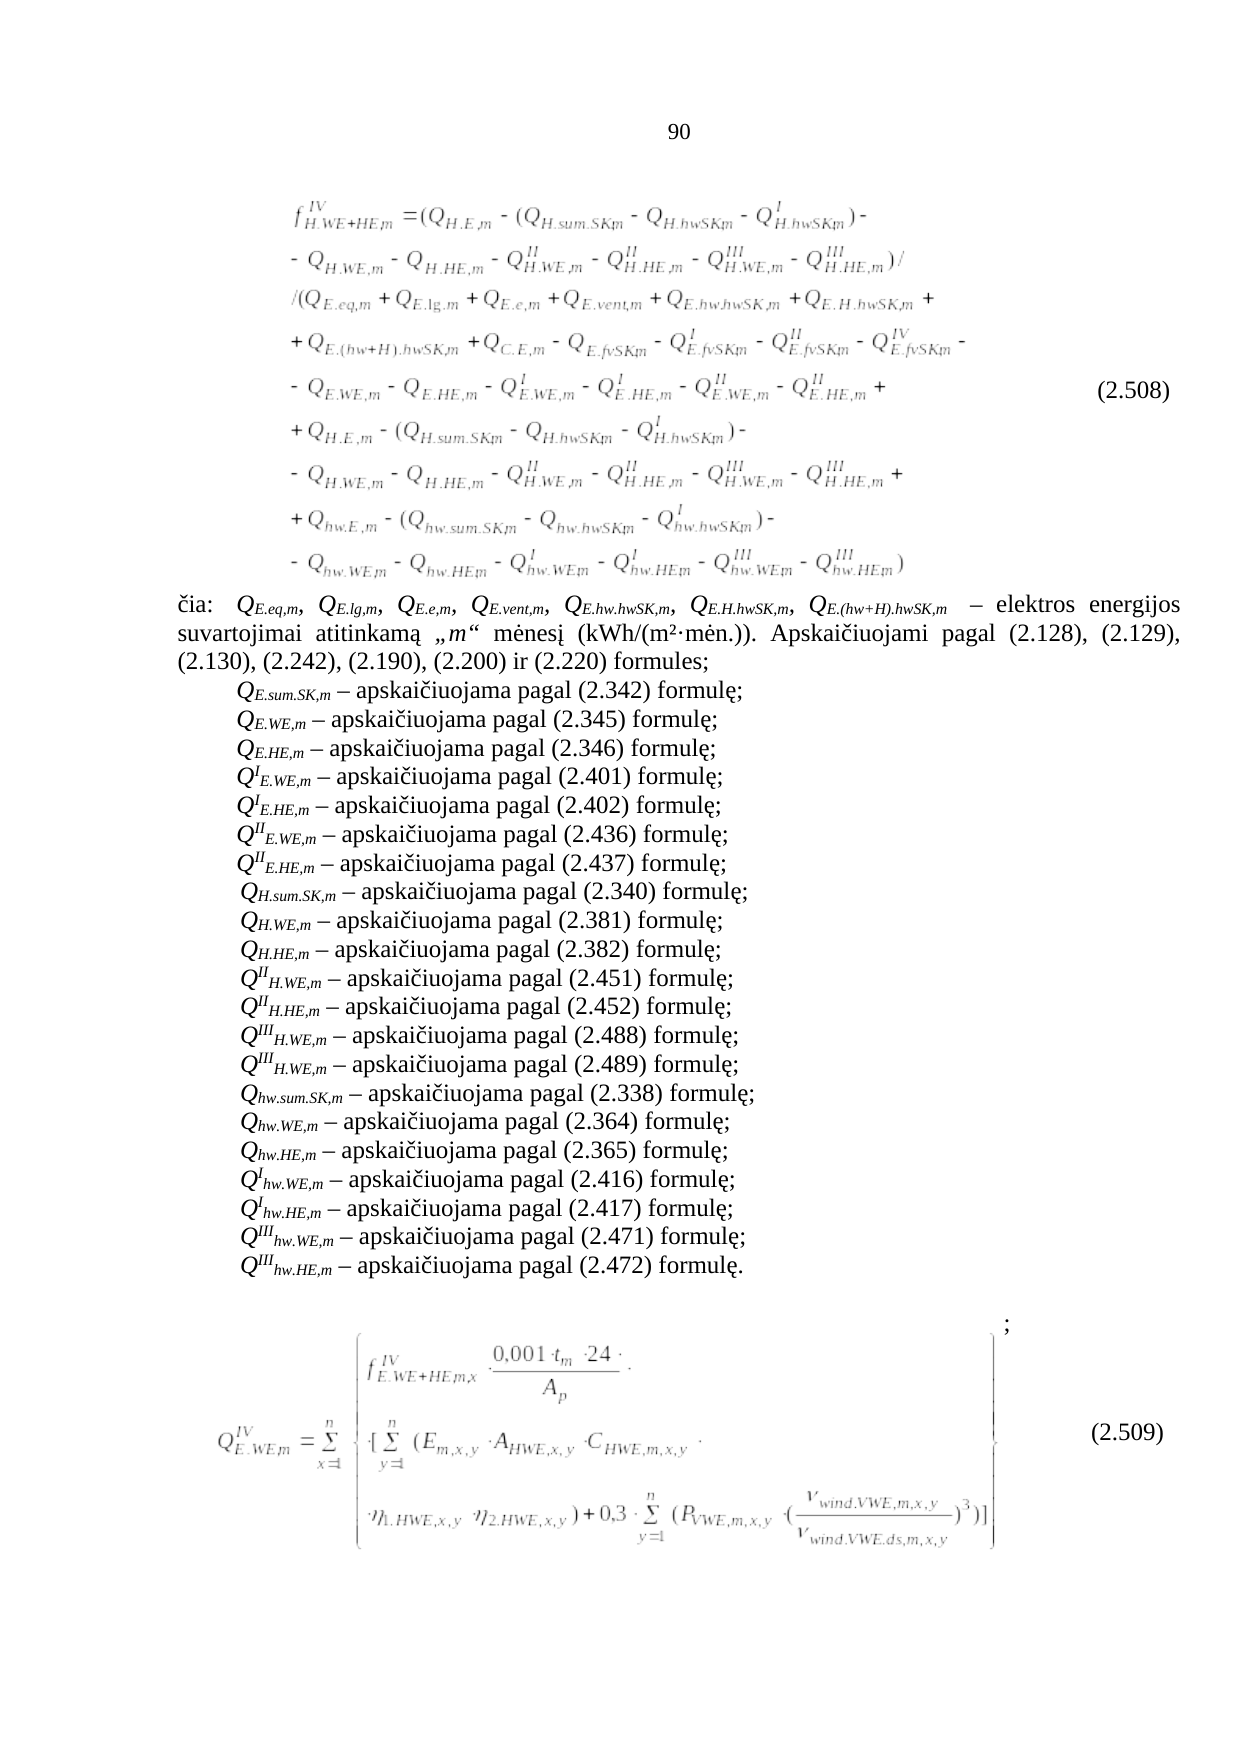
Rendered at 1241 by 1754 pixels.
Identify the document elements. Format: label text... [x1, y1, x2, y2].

text QH.sum.SK,m – apskaičiuojama pagal (2.340) formulę; [240, 876, 1181, 905]
text QIIIH.WE,m – apskaičiuojama pagal (2.489) formulę; [240, 1049, 1181, 1078]
text QE.sum.SK,m – apskaičiuojama pagal (2.342) formulę; [236, 675, 1181, 704]
text čia: QE.eq,m, QE.lg,m, QE.e,m, QE.vent,m, QE.hw.hwSK,m, QE.H.hwSK,m, QE.(hw+H).hwSK,m – elektros energijos suvartojimai atitinkamą „m“ mėnesį (kWh/(m²·mėn.)). Apskaičiuojami pagal (2.128), (2.129), (2.130), (2.242), (2.190), (2.200) ir (2.220) formules; [177, 589, 1181, 675]
text QE.WE,m – apskaičiuojama pagal (2.345) formulę; [236, 704, 1181, 733]
text QE.HE,m – apskaičiuojama pagal (2.346) formulę; [236, 733, 1181, 761]
table_header (2.509) [1047, 1308, 1181, 1560]
text QIIE.HE,m – apskaičiuojama pagal (2.437) formulę; [236, 848, 1181, 876]
table_cell [177, 196, 1085, 589]
text Qhw.sum.SK,m – apskaičiuojama pagal (2.338) formulę; [240, 1078, 1181, 1106]
text QIE.WE,m – apskaičiuojama pagal (2.401) formulę; [236, 761, 1181, 790]
text QIhw.WE,m – apskaičiuojama pagal (2.416) formulę; [240, 1164, 1181, 1193]
text QIE.HE,m – apskaičiuojama pagal (2.402) formulę; [236, 790, 1181, 819]
text Qhw.WE,m – apskaičiuojama pagal (2.364) formulę; [240, 1106, 1181, 1135]
text QH.WE,m – apskaičiuojama pagal (2.381) formulę; [240, 905, 1181, 934]
text QIIH.HE,m – apskaičiuojama pagal (2.452) formulę; [240, 991, 1181, 1020]
text QIIIH.WE,m – apskaičiuojama pagal (2.488) formulę; [240, 1020, 1181, 1049]
table_cell (2.508) [1085, 196, 1181, 589]
text QH.HE,m – apskaičiuojama pagal (2.382) formulę; [240, 934, 1181, 963]
text QIIE.WE,m – apskaičiuojama pagal (2.436) formulę; [236, 819, 1181, 848]
text QIIIhw.HE,m – apskaičiuojama pagal (2.472) formulę. [240, 1250, 1181, 1279]
text Qhw.HE,m – apskaičiuojama pagal (2.365) formulę; [240, 1135, 1181, 1164]
text QIIIhw.WE,m – apskaičiuojama pagal (2.471) formulę; [240, 1221, 1181, 1250]
text QIhw.HE,m – apskaičiuojama pagal (2.417) formulę; [240, 1193, 1181, 1221]
text QIIH.WE,m – apskaičiuojama pagal (2.451) formulę; [240, 963, 1181, 991]
table_header ; [177, 1308, 1047, 1560]
